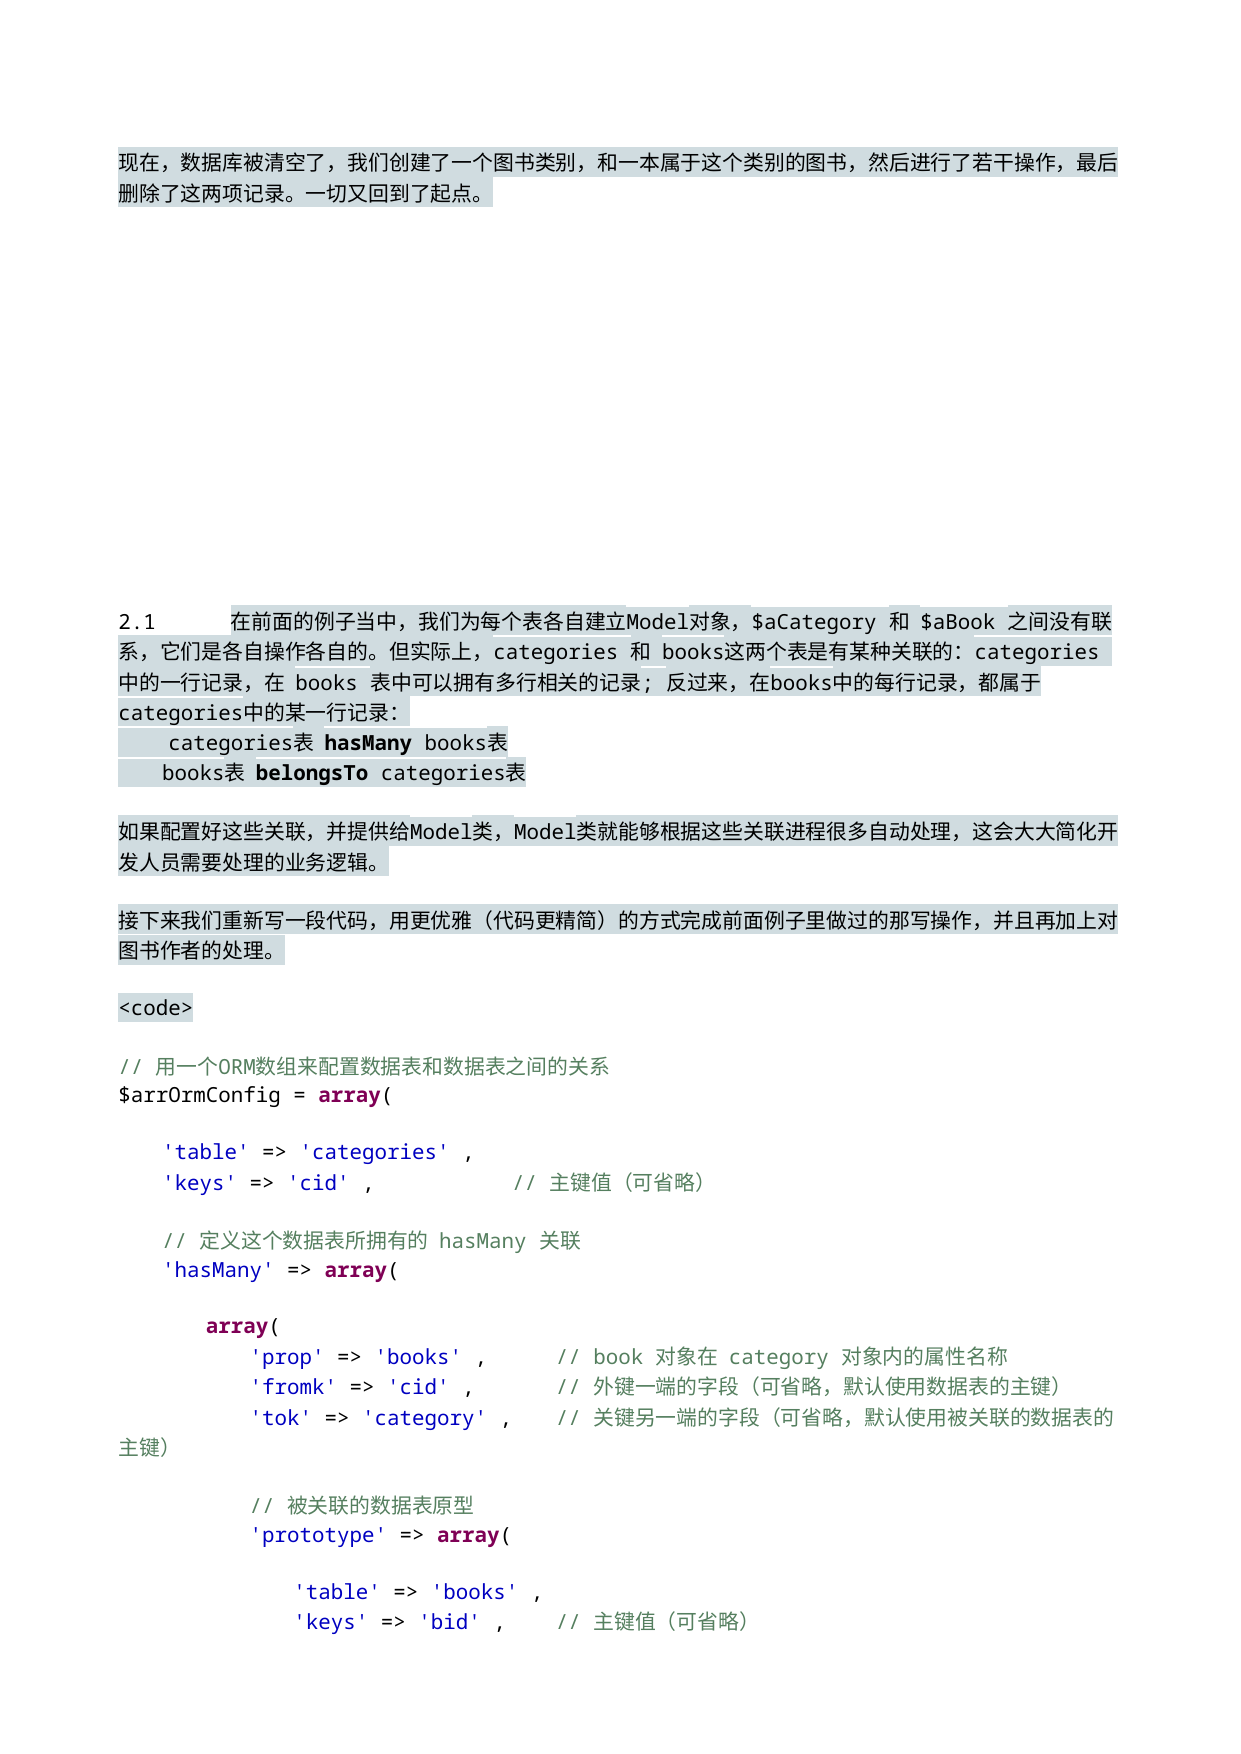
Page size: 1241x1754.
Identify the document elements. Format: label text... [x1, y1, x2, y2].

text 'hasMany' => array( [118, 1255, 1122, 1283]
text 'prototype' => array( [118, 1520, 1122, 1548]
list 在前面的例子当中，我们为每个表各自建立Model对象，$aCategory 和 $aBook 之间没有联系，它们是各自操作各自的。但实际上，categories 和 books这两个表是有某种关联的：categories 中的一行记录，在 books 表中可以拥有多行相关的记录; 反过来，在books中的每行记录，都属于categories中的某一行记录： [118, 605, 1122, 726]
text 'fromk' => 'cid' , // 外键一端的字段（可省略，默认使用数据表的主键） [118, 1370, 1122, 1401]
text 'tok' => 'category' , // 关键另一端的字段（可省略，默认使用被关联的数据表的主键） [118, 1401, 1122, 1461]
text 'keys' => 'cid' , // 主键值（可省略） [118, 1166, 1122, 1196]
list categories表 hasMany books表 [118, 726, 1122, 757]
text 如果配置好这些关联，并提供给Model类，Model类就能够根据这些关联进程很多自动处理，这会大大简化开发人员需要处理的业务逻辑。 [118, 815, 1122, 876]
text // 定义这个数据表所拥有的 hasMany 关联 [118, 1224, 1122, 1255]
text array( [118, 1312, 1122, 1340]
text $arrOrmConfig = array( [118, 1080, 1122, 1109]
text 现在，数据库被清空了，我们创建了一个图书类别，和一本属于这个类别的图书，然后进行了若干操作，最后删除了这两项记录。一切又回到了起点。 [118, 147, 1122, 207]
text 'table' => 'books' , [118, 1577, 1122, 1605]
text // 被关联的数据表原型 [118, 1490, 1122, 1520]
text 'keys' => 'bid' , // 主键值（可省略） [118, 1605, 1122, 1636]
text books表 belongsTo categories表 [118, 757, 1122, 787]
text 接下来我们重新写一段代码，用更优雅（代码更精简）的方式完成前面例子里做过的那写操作，并且再加上对图书作者的处理。 [118, 904, 1122, 965]
text <code> [118, 993, 1122, 1022]
text 'table' => 'categories' , [118, 1137, 1122, 1166]
text 'prop' => 'books' , // book 对象在 category 对象内的属性名称 [118, 1340, 1122, 1370]
text // 用一个ORM数组来配置数据表和数据表之间的关系 [118, 1050, 1122, 1080]
